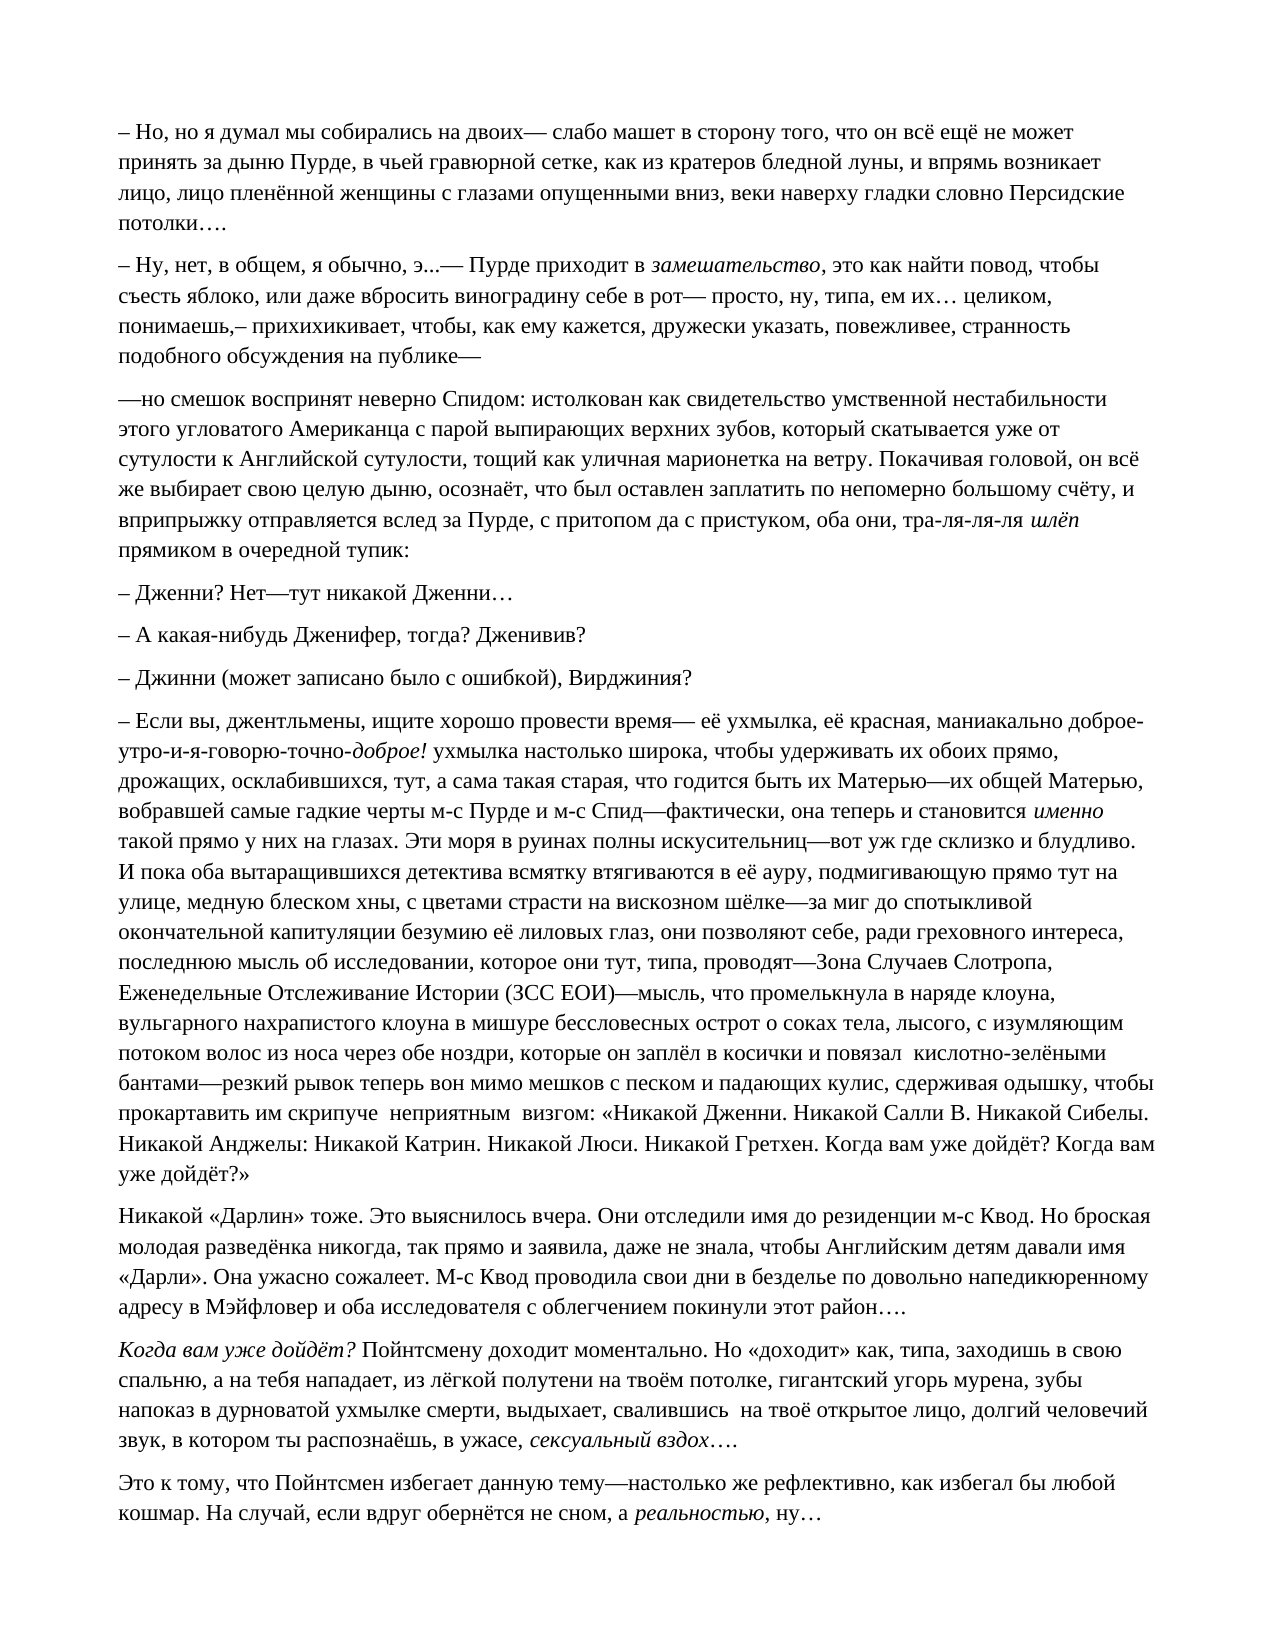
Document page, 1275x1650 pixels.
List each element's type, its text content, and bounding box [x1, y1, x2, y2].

text – Дженни? Нет—тут никакой Дженни… [118, 578, 1157, 605]
text – А какая-нибудь Дженифер, тогда? Дженивив? [118, 621, 1157, 648]
text – Но, но я думал мы собирались на двоих— слабо машет в сторону того, что он всё ещё не может принять за дыню Пурде, в чьей гравюрной сетке, как из кратеров бледной луны, и впрямь возникает лицо, лицо пленённой женщины с глазами опущенными вниз, веки наверху гладки словно Персидские потолки…. [118, 118, 1157, 235]
text Это к тому, что Пойнтсмен избегает данную тему—настолько же рефлективно, как избегал бы любой кошмар. На случай, если вдруг обернётся не сном, а реальностью, ну… [118, 1469, 1157, 1526]
text – Джинни (может записано было с ошибкой), Вирджиния? [118, 664, 1157, 690]
text Когда вам уже дойдёт? Пойнтсмену доходит моментально. Но «доходит» как, типа, заходишь в свою спальню, а на тебя нападает, из лёгкой полутени на твоём потолке, гигантский угорь мурена, зубы напоказ в дурноватой ухмылке смерти, выдыхает, свалившись на твоё открытое лицо, долгий человечий звук, в котором ты распознаёшь, в ужасе, сексуальный вздох…. [118, 1336, 1157, 1453]
text – Если вы, джентльмены, ищите хорошо провести время— её ухмылка, её красная, маниакально доброе-утро-и-я-говорю-точно-доброе! ухмылка настолько широка, чтобы удерживать их обоих прямо, дрожащих, осклабившихся, тут, а сама такая старая, что годится быть их Матерью—их общей Матерью, вобравшей самые гадкие черты м-с Пурде и м-с Спид—фактически, она теперь и становится именно такой прямо у них на глазах. Эти моря в руинах полны искусительниц—вот уж где склизко и блудливо. И пока оба вытаращившихся детектива всмятку втягиваются в её ауру, подмигивающую прямо тут на улице, медную блеском хны, с цветами страсти на вискозном шёлке—за миг до спотыкливой окончательной капитуляции безумию её лиловых глаз, они позволяют себе, ради греховного интереса, последнюю мысль об исследовании, которое они тут, типа, проводят—Зона Случаев Слотропа, Еженедельные Отслеживание Истории (ЗСС ЕОИ)—мысль, что промелькнула в наряде клоуна, вульгарного нахрапистого клоуна в мишуре бессловесных острот о соках тела, лысого, с изумляющим потоком волос из носа через обе ноздри, которые он заплёл в косички и повязал кислотно-зелёными бантами—резкий рывок теперь вон мимо мешков с песком и падающих кулис, сдерживая одышку, чтобы прокартавить им скрипуче неприятным визгом: «Никакой Дженни. Никакой Салли В. Никакой Сибелы. Никакой Анджелы: Никакой Катрин. Никакой Люси. Никакой Гретхен. Когда вам уже дойдёт? Когда вам уже дойдёт?» [118, 707, 1157, 1186]
text – Ну, нет, в общем, я обычно, э...— Пурде приходит в замешательство, это как найти повод, чтобы съесть яблоко, или даже вбросить виноградину себе в рот— просто, ну, типа, ем их… целиком, понимаешь,– прихихикивает, чтобы, как ему кажется, дружески указать, повежливее, странность подобного обсуждения на публике— [118, 251, 1157, 368]
text Никакой «Дарлин» тоже. Это выяснилось вчера. Они отследили имя до резиденции м-с Квод. Но броская молодая разведёнка никогда, так прямо и заявила, даже не знала, чтобы Английским детям давали имя «Дарли». Она ужасно сожалеет. М-с Квод проводила свои дни в безделье по довольно напедикюренному адресу в Мэйфловер и оба исследователя с облегчением покинули этот район…. [118, 1202, 1157, 1319]
text —но смешок воспринят неверно Спидом: истолкован как свидетельство умственной нестабильности этого угловатого Американца с парой выпирающих верхних зубов, который скатывается уже от сутулости к Английской сутулости, тощий как уличная марионетка на ветру. Покачивая головой, он всё же выбирает свою целую дыню, осознаёт, что был оставлен заплатить по непомерно большому счёту, и вприпрыжку отправляется вслед за Пурде, с притопом да с пристуком, оба они, тра-ля-ля-ля шлёп прямиком в очередной тупик: [118, 385, 1157, 562]
